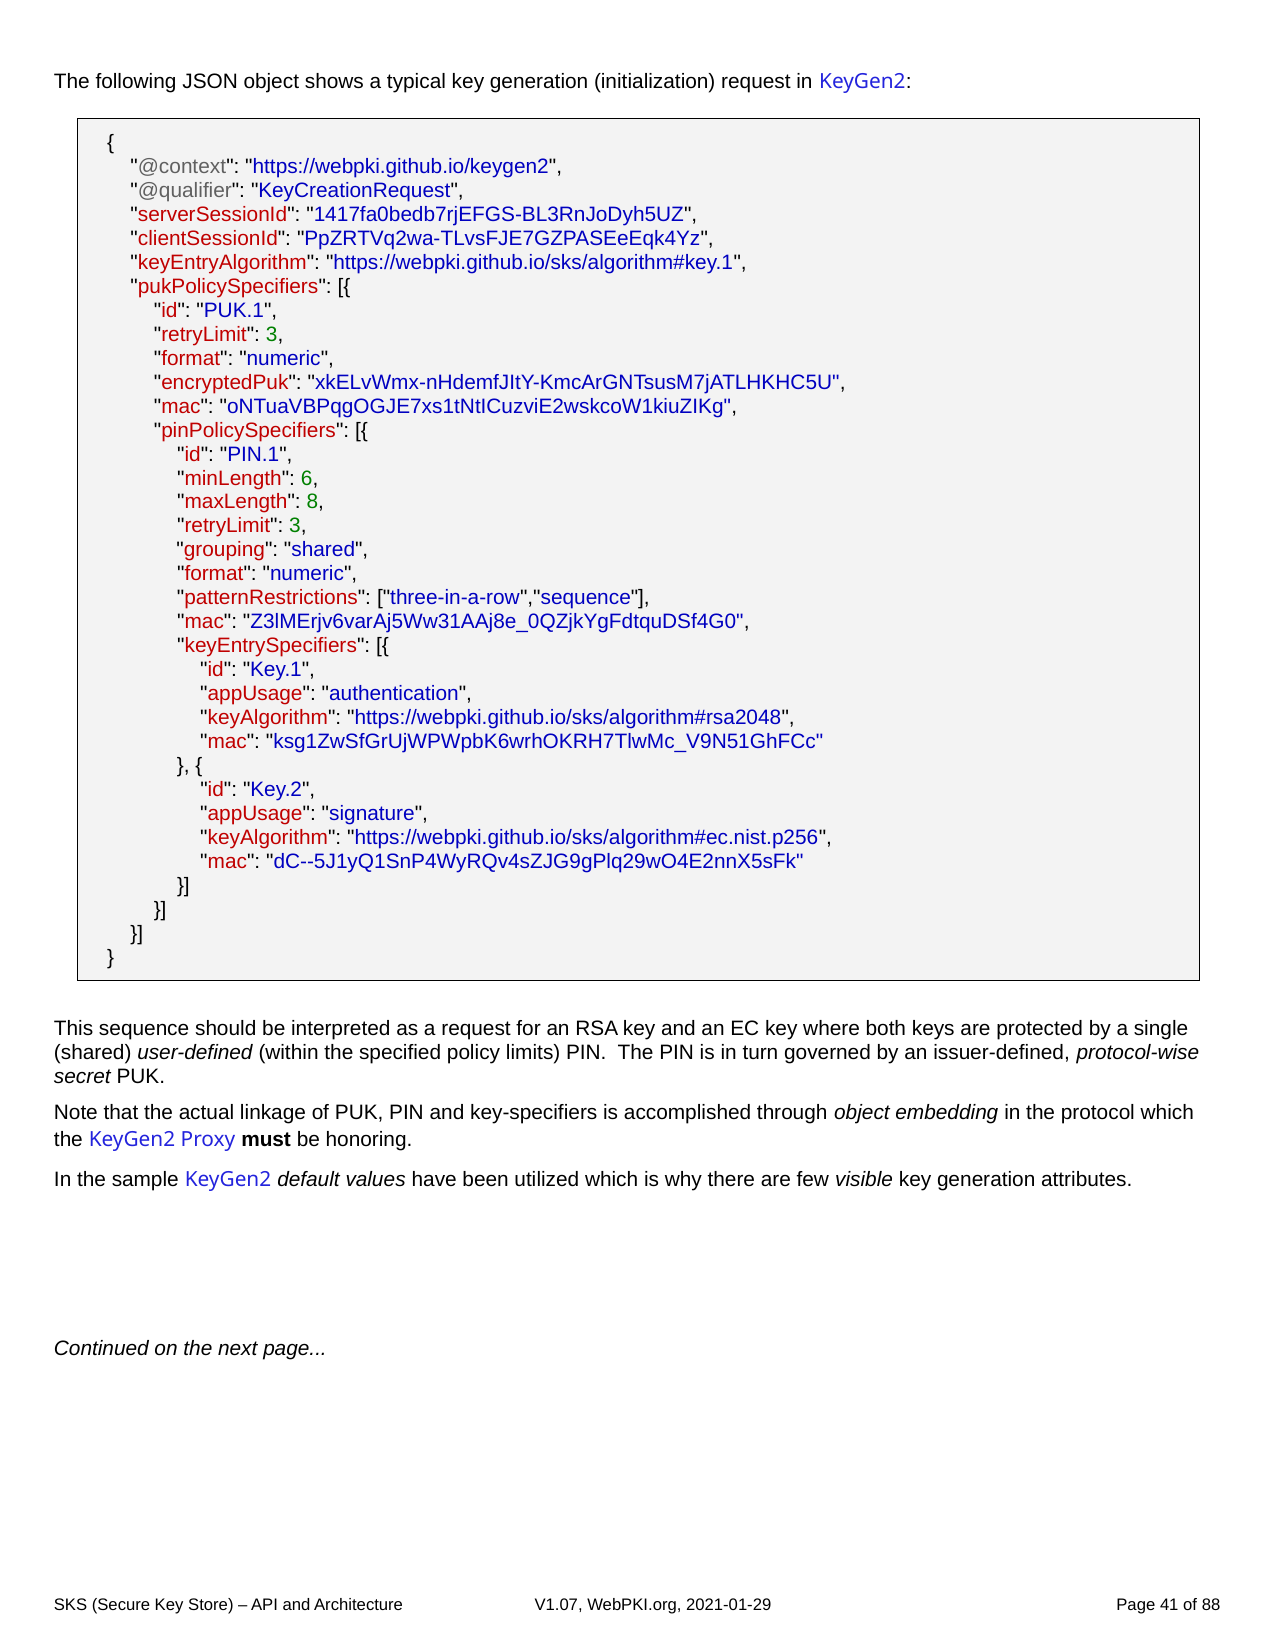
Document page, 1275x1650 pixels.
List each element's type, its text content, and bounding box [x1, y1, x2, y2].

text This sequence should be interpreted as a request for an RSA key and an EC key where both keys are protected by a single (shared) user-defined (within the specified policy limits) PIN. The PIN is in turn governed by an issuer-defined, protocol-wise secret PUK. [54, 1016, 1221, 1088]
text In the sample KeyGen2 default values have been utilized which is why there are few visible key generation attributes. [54, 1164, 1221, 1192]
text Note that the actual linkage of PUK, PIN and key-specifiers is accomplished through object embedding in the protocol which the KeyGen2 Proxy must be honoring. [54, 1100, 1221, 1152]
text Continued on the next page... [54, 1311, 1221, 1359]
text The following JSON object shows a typical key generation (initialization) request in KeyGen2: [54, 66, 1221, 118]
table_header { "@context": "https://webpki.github.io/keygen2", "@qualifier": "KeyCreationRequest", "serverSessionId": "1417fa0bedb7rjEFGS-BL3RnJoDyh5UZ", "clientSessionId": "PpZRTVq2wa-TLvsFJE7GZPASEeEqk4Yz", "keyEntryAlgorithm": "https://webpki.github.io/sks/algorithm#key.1", "pukPolicySpecifiers": [{ "id": "PUK.1", "retryLimit": 3, "format": "numeric", "encryptedPuk": "xkELvWmx-nHdemfJItY-KmcArGNTsusM7jATLHKHC5U", "mac": "oNTuaVBPqgOGJE7xs1tNtICuzviE2wskcoW1kiuZIKg", "pinPolicySpecifiers": [{ "id": "PIN.1", "minLength": 6, "maxLength": 8, "retryLimit": 3, "grouping": "shared", "format": "numeric", "patternRestrictions": ["three-in-a-row","sequence"], "mac": "Z3lMErjv6varAj5Ww31AAj8e_0QZjkYgFdtquDSf4G0", "keyEntrySpecifiers": [{ "id": "Key.1", "appUsage": "authentication", "keyAlgorithm": "https://webpki.github.io/sks/algorithm#rsa2048", "mac": "ksg1ZwSfGrUjWPWpbK6wrhOKRH7TlwMc_V9N51GhFCc" }, { "id": "Key.2", "appUsage": "signature", "keyAlgorithm": "https://webpki.github.io/sks/algorithm#ec.nist.p256", "mac": "dC--5J1yQ1SnP4WyRQv4sZJG9gPlq29wO4E2nnX5sFk" }] }] }] } [78, 119, 1199, 980]
